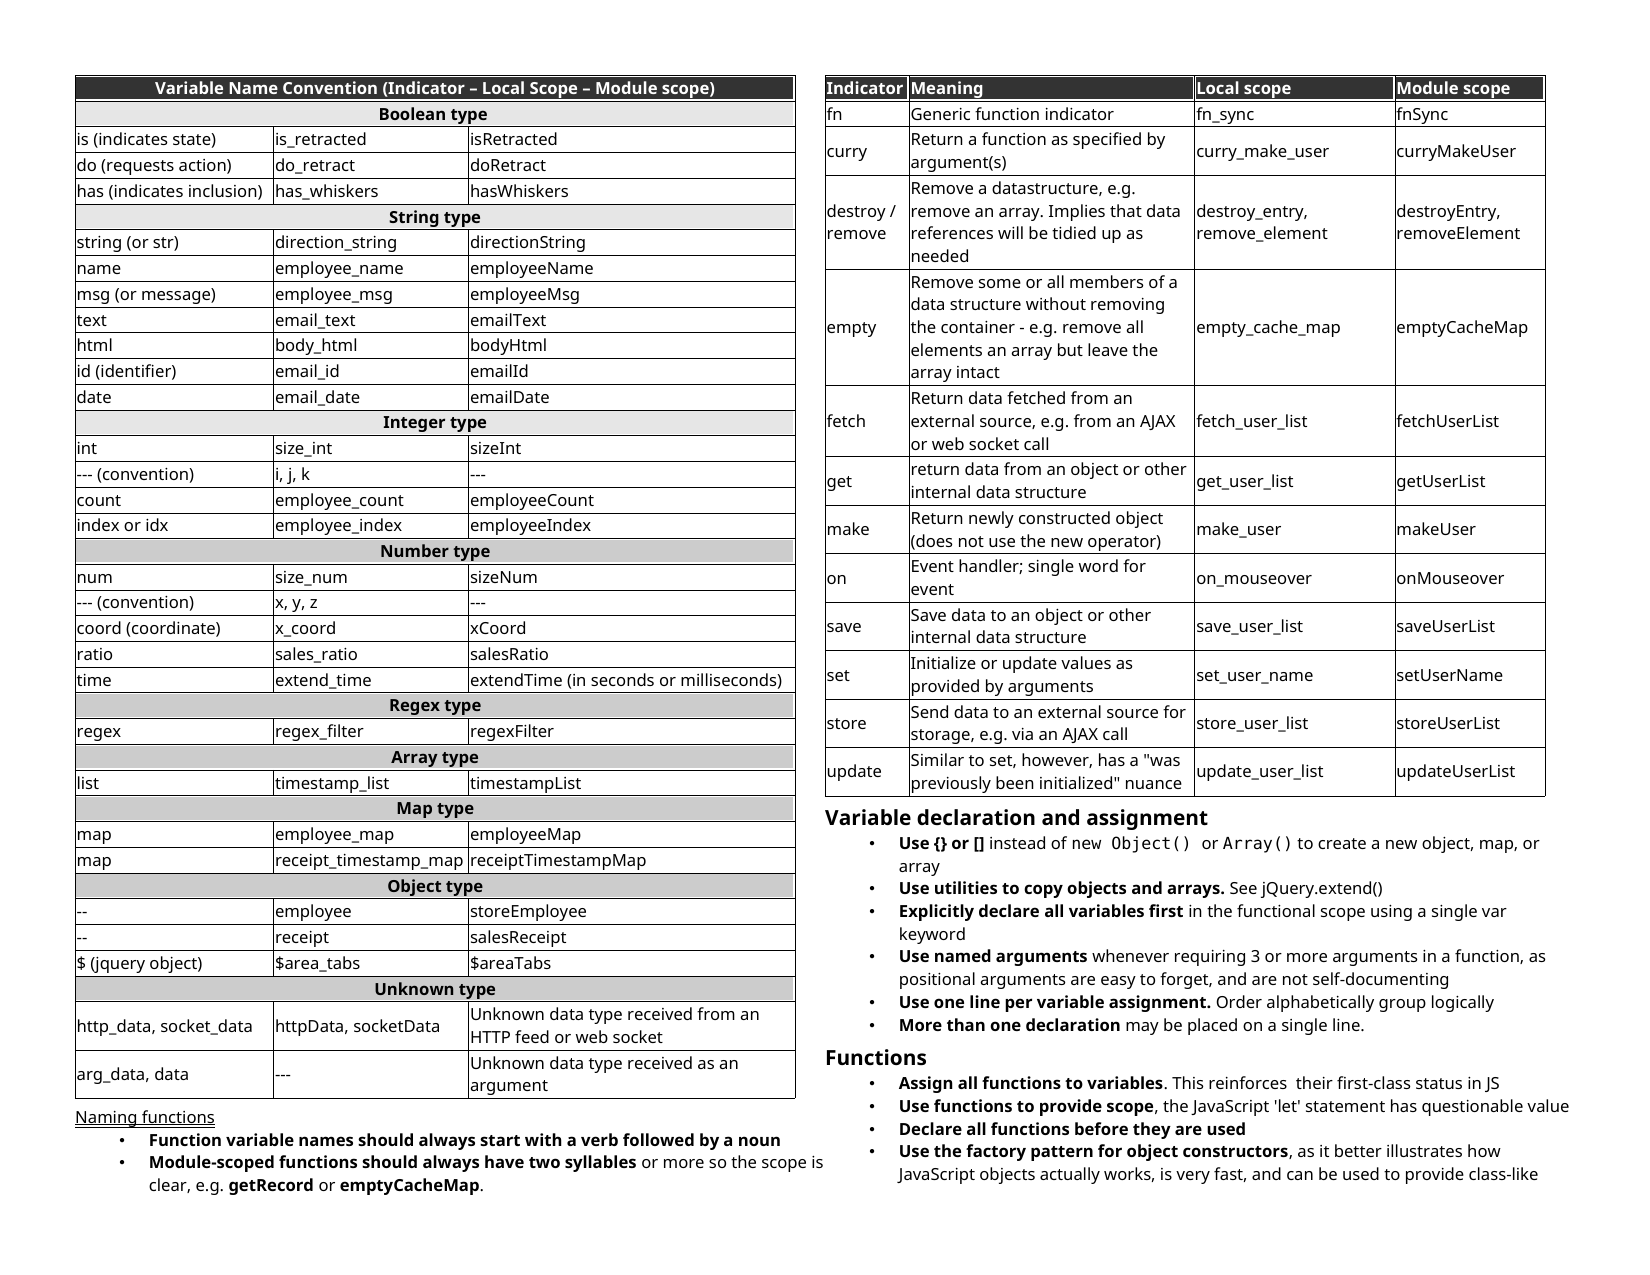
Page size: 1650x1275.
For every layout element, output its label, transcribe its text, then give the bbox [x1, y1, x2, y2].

table_cell extend_time [274, 668, 468, 692]
table_cell onMouseover [1396, 554, 1545, 602]
table_cell extendTime (in seconds or milliseconds) [469, 668, 795, 692]
table_cell sizeInt [469, 436, 795, 461]
table_cell text [76, 308, 273, 332]
table_cell saveUserList [1396, 603, 1545, 650]
table_cell makeUser [1396, 506, 1545, 553]
table_cell xCoord [469, 616, 795, 641]
table_cell -- [76, 925, 273, 950]
table_cell employee_name [274, 256, 468, 281]
table_cell fetch [826, 386, 909, 456]
table_cell store_user_list [1195, 700, 1395, 747]
table_cell storeUserList [1396, 700, 1545, 747]
table_cell set [826, 651, 909, 699]
table_cell emptyCacheMap [1396, 270, 1545, 385]
table_cell employeeMap [469, 822, 795, 847]
table_cell setUserName [1396, 651, 1545, 699]
table_cell store [826, 700, 909, 747]
table_cell hasWhiskers [469, 179, 795, 204]
table_cell make_user [1195, 506, 1395, 553]
table_cell employee [274, 899, 468, 924]
table_cell employeeMsg [469, 282, 795, 307]
table_cell arg_data, data [76, 1051, 273, 1098]
table_cell body_html [274, 333, 468, 358]
table_cell msg (or message) [76, 282, 273, 307]
table_cell regex [76, 719, 273, 744]
table_cell emailDate [469, 385, 795, 409]
table_cell destroy / remove [826, 176, 909, 269]
table_cell time [76, 668, 273, 692]
table_cell list [76, 771, 273, 795]
table_cell --- [469, 462, 795, 487]
table_cell email_text [274, 308, 468, 332]
table_cell return data from an object or other internal data structure [910, 457, 1194, 505]
table_cell employee_map [274, 822, 468, 847]
table_cell salesRatio [469, 642, 795, 667]
table_cell Save data to an object or other internal data structure [910, 603, 1194, 650]
table_cell size_int [274, 436, 468, 461]
table_cell has (indicates inclusion) [76, 179, 273, 204]
table_cell empty_cache_map [1195, 270, 1395, 385]
list Use functions to provide scope, the JavaScript 'let' statement has questionable value [869, 1094, 1575, 1117]
table_cell is (indicates state) [76, 127, 273, 152]
table_cell fetchUserList [1396, 386, 1545, 456]
table_cell curryMakeUser [1396, 127, 1545, 175]
table_cell employee_msg [274, 282, 468, 307]
table_cell sales_ratio [274, 642, 468, 667]
table_cell Send data to an external source for storage, e.g. via an AJAX call [910, 700, 1194, 747]
table_cell direction_string [274, 230, 468, 255]
table_cell Unknown data type received from an HTTP feed or web socket [469, 1002, 795, 1050]
table_cell salesReceipt [469, 925, 795, 950]
table_cell do (requests action) [76, 153, 273, 178]
table_cell employeeIndex [469, 514, 795, 538]
table_cell regexFilter [469, 719, 795, 744]
table_cell get_user_list [1195, 457, 1395, 505]
table_cell isRetracted [469, 127, 795, 152]
table_cell receiptTimestampMap [469, 848, 795, 873]
table_cell employeeName [469, 256, 795, 281]
table_cell string (or str) [76, 230, 273, 255]
table_cell email_id [274, 359, 468, 384]
table_cell Return a function as specified by argument(s) [910, 127, 1194, 175]
table_cell size_num [274, 565, 468, 589]
table_cell Remove some or all members of a data structure without removing the container - e.g. remove all elements an array but leave the array intact [910, 270, 1194, 385]
list Use {} or [] instead of new Object() or Array() to create a new object, map, or array [869, 832, 1575, 877]
table_cell ratio [76, 642, 273, 667]
table_cell on [826, 554, 909, 602]
table_cell --- (convention) [76, 462, 273, 487]
table_cell name [76, 256, 273, 281]
table_cell set_user_name [1195, 651, 1395, 699]
table_cell emailId [469, 359, 795, 384]
table_cell Event handler; single word for event [910, 554, 1194, 602]
table_cell $areaTabs [469, 951, 795, 976]
table_cell email_date [274, 385, 468, 409]
table_cell employeeCount [469, 488, 795, 512]
list Explicitly declare all variables first in the functional scope using a single var keyword [869, 900, 1575, 945]
subtitle Variable declaration and assignment [825, 803, 1575, 832]
table_cell curry_make_user [1195, 127, 1395, 175]
table_cell updateUserList [1396, 748, 1545, 796]
table_cell regex_filter [274, 719, 468, 744]
table_cell timestampList [469, 771, 795, 795]
table_cell doRetract [469, 153, 795, 178]
list Declare all functions before they are used [869, 1117, 1575, 1140]
table_cell --- [469, 591, 795, 615]
table_cell fn_sync [1195, 102, 1395, 126]
table_cell empty [826, 270, 909, 385]
list More than one declaration may be placed on a single line. [869, 1013, 1575, 1036]
table_cell save_user_list [1195, 603, 1395, 650]
table_cell index or idx [76, 514, 273, 538]
table_cell Initialize or update values as provided by arguments [910, 651, 1194, 699]
table_cell x, y, z [274, 591, 468, 615]
table_cell sizeNum [469, 565, 795, 589]
table_cell fn [826, 102, 909, 126]
table_cell Return newly constructed object (does not use the new operator) [910, 506, 1194, 553]
table_cell receipt [274, 925, 468, 950]
table_cell do_retract [274, 153, 468, 178]
list Module-scoped functions should always have two syllables or more so the scope is clear, e.g. getRecord or emptyCacheMap. [119, 1151, 825, 1197]
list Assign all functions to variables. This reinforces their first-class status in JS [869, 1072, 1575, 1094]
table_cell employee_index [274, 514, 468, 538]
list Use named arguments whenever requiring 3 or more arguments in a function, as positional arguments are easy to forget, and are not self-documenting [869, 945, 1575, 991]
table_cell fetch_user_list [1195, 386, 1395, 456]
table_cell emailText [469, 308, 795, 332]
table_cell coord (coordinate) [76, 616, 273, 641]
table_cell curry [826, 127, 909, 175]
table_cell save [826, 603, 909, 650]
table_cell update [826, 748, 909, 796]
table_cell getUserList [1396, 457, 1545, 505]
table_cell has_whiskers [274, 179, 468, 204]
table_cell Similar to set, however, has a "was previously been initialized" nuance [910, 748, 1194, 796]
table_cell id (identifier) [76, 359, 273, 384]
list Function variable names should always start with a verb followed by a noun [119, 1128, 825, 1151]
table_cell --- [274, 1051, 468, 1098]
table_cell x_coord [274, 616, 468, 641]
table_cell storeEmployee [469, 899, 795, 924]
list Use one line per variable assignment. Order alphabetically group logically [869, 991, 1575, 1013]
table_cell http_data, socket_data [76, 1002, 273, 1050]
table_cell html [76, 333, 273, 358]
table_cell i, j, k [274, 462, 468, 487]
table_cell timestamp_list [274, 771, 468, 795]
table_cell directionString [469, 230, 795, 255]
table_cell date [76, 385, 273, 409]
subtitle Functions [825, 1043, 1575, 1072]
table_cell --- (convention) [76, 591, 273, 615]
table_cell destroyEntry, removeElement [1396, 176, 1545, 269]
table_cell employee_count [274, 488, 468, 512]
table_cell receipt_timestamp_map [274, 848, 468, 873]
table_cell is_retracted [274, 127, 468, 152]
table_cell map [76, 822, 273, 847]
table_cell count [76, 488, 273, 512]
table_cell num [76, 565, 273, 589]
subtitle Naming functions [75, 1106, 825, 1128]
table_cell fnSync [1396, 102, 1545, 126]
table_cell -- [76, 899, 273, 924]
table_cell destroy_entry, remove_element [1195, 176, 1395, 269]
table_cell Generic function indicator [910, 102, 1194, 126]
table_cell on_mouseover [1195, 554, 1395, 602]
table_cell bodyHtml [469, 333, 795, 358]
table_cell map [76, 848, 273, 873]
table_cell update_user_list [1195, 748, 1395, 796]
list Use the factory pattern for object constructors, as it better illustrates how JavaScript objects actually works, is very fast, and can be used to provide class-like [869, 1140, 1575, 1185]
table_cell Return data fetched from an external source, e.g. from an AJAX or web socket call [910, 386, 1194, 456]
table_cell $area_tabs [274, 951, 468, 976]
list Use utilities to copy objects and arrays. See jQuery.extend() [869, 877, 1575, 900]
table_cell Remove a datastructure, e.g. remove an array. Implies that data references will be tidied up as needed [910, 176, 1194, 269]
table_cell $ (jquery object) [76, 951, 273, 976]
table_cell httpData, socketData [274, 1002, 468, 1050]
table_cell Unknown data type received as an argument [469, 1051, 795, 1098]
table_cell int [76, 436, 273, 461]
table_cell get [826, 457, 909, 505]
table_cell make [826, 506, 909, 553]
